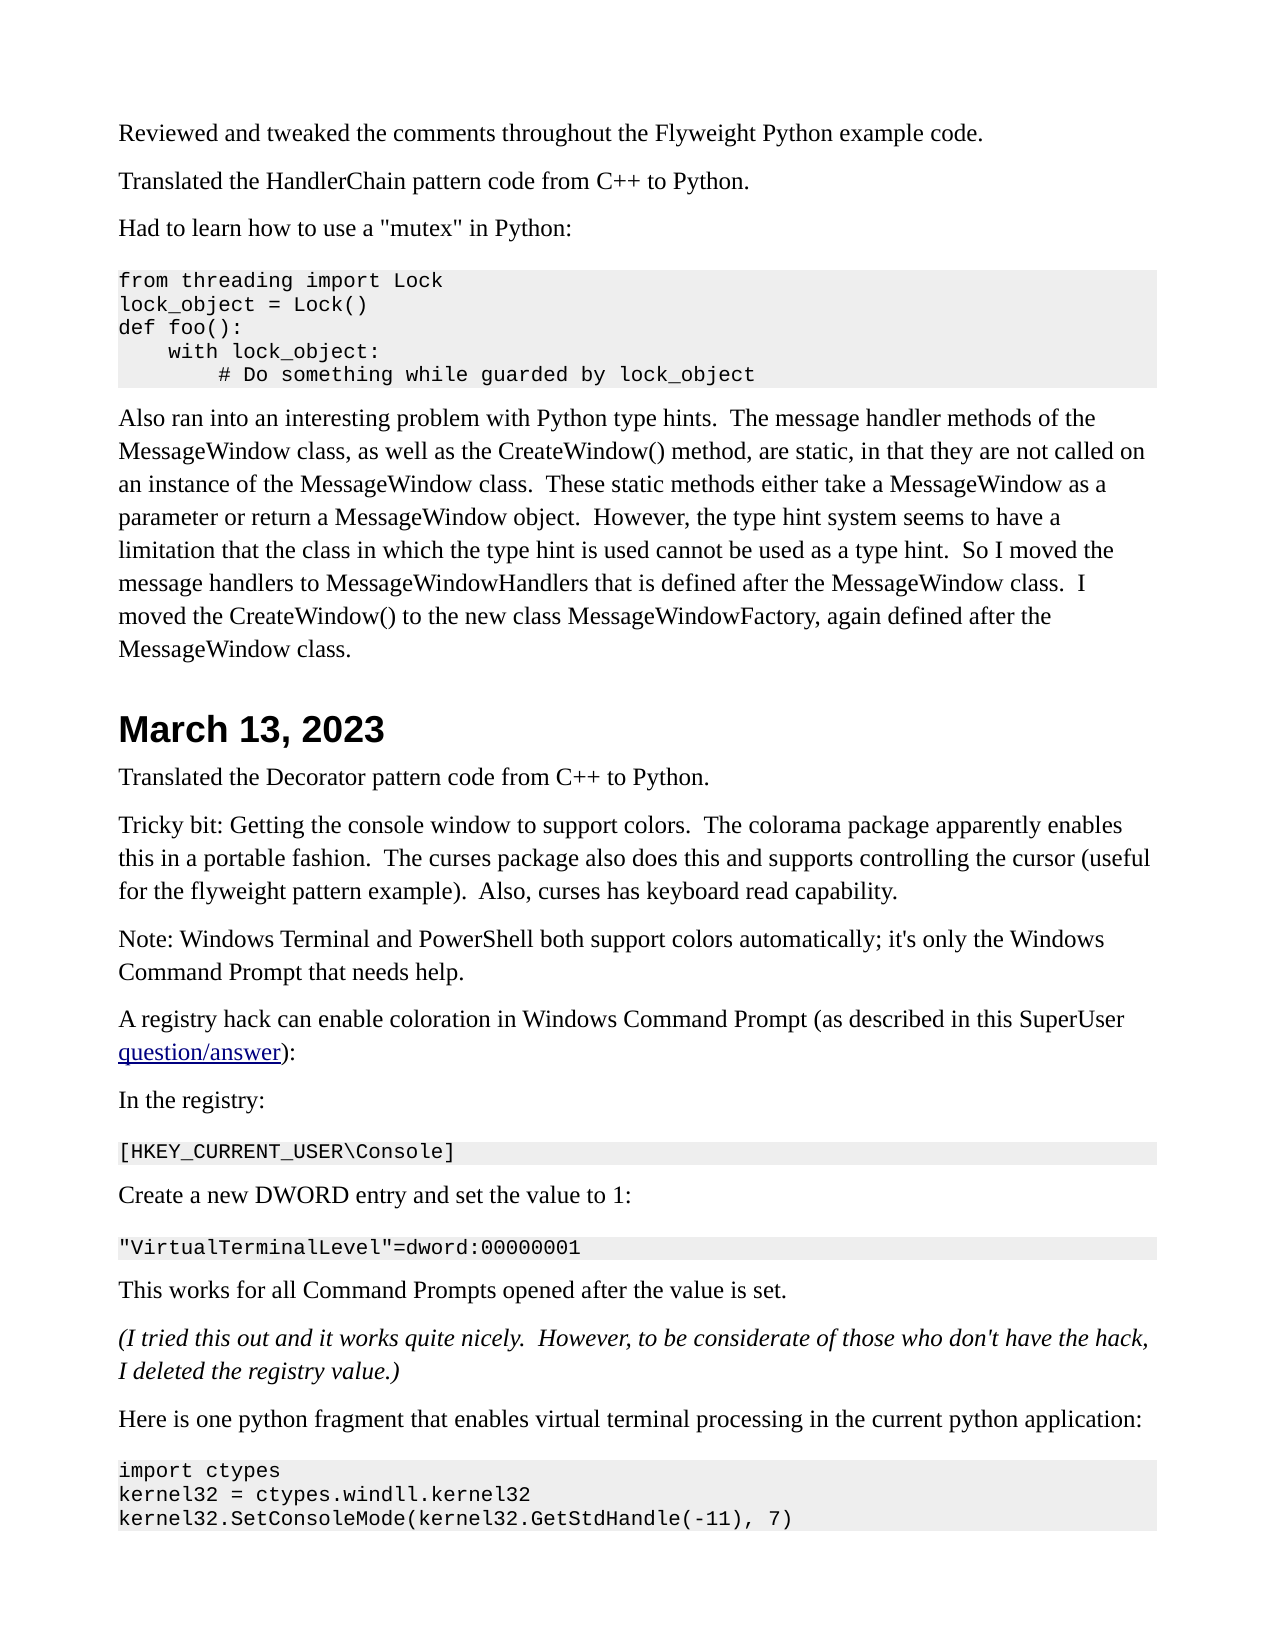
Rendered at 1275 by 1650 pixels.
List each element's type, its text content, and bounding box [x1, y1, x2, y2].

text kernel32.SetConsoleMode(kernel32.GetStdHandle(-11), 7) [118, 1507, 1157, 1531]
text [HKEY_CURRENT_USER\Console] [118, 1142, 1157, 1165]
text Reviewed and tweaked the comments throughout the Flyweight Python example code. [118, 118, 1157, 147]
text lock_object = Lock() [118, 293, 1157, 317]
text A registry hack can enable coloration in Windows Command Prompt (as described in this SuperUser question/answer): [118, 1004, 1157, 1066]
text Note: Windows Terminal and PowerShell both support colors automatically; it's only the Windows Command Prompt that needs help. [118, 924, 1157, 986]
text Translated the HandlerChain pattern code from C++ to Python. [118, 166, 1157, 194]
subtitle March 13, 2023 [118, 707, 1157, 750]
text "VirtualTerminalLevel"=dword:00000001 [118, 1237, 1157, 1260]
text Here is one python fragment that enables virtual terminal processing in the current python application: [118, 1404, 1157, 1432]
text with lock_object: [118, 341, 1157, 364]
text In the registry: [118, 1085, 1157, 1114]
text Translated the Decorator pattern code from C++ to Python. [118, 762, 1157, 791]
text kernel32 = ctypes.windll.kernel32 [118, 1484, 1157, 1507]
text def foo(): [118, 317, 1157, 341]
text Had to learn how to use a "mutex" in Python: [118, 213, 1157, 242]
text (I tried this out and it works quite nicely. However, to be considerate of those who don't have the hack, I deleted the registry value.) [118, 1323, 1157, 1385]
text Tricky bit: Getting the console window to support colors. The colorama package apparently enables this in a portable fashion. The curses package also does this and supports controlling the cursor (useful for the flyweight pattern example). Also, curses has keyboard read capability. [118, 810, 1157, 905]
text from threading import Lock [118, 270, 1157, 293]
text Also ran into an interesting problem with Python type hints. The message handler methods of the MessageWindow class, as well as the CreateWindow() method, are static, in that they are not called on an instance of the MessageWindow class. These static methods either take a MessageWindow as a parameter or return a MessageWindow object. However, the type hint system seems to have a limitation that the class in which the type hint is used cannot be used as a type hint. So I moved the message handlers to MessageWindowHandlers that is defined after the MessageWindow class. I moved the CreateWindow() to the new class MessageWindowFactory, again defined after the MessageWindow class. [118, 403, 1157, 663]
text Create a new DWORD entry and set the value to 1: [118, 1180, 1157, 1209]
text import ctypes [118, 1460, 1157, 1484]
text # Do something while guarded by lock_object [118, 364, 1157, 388]
text This works for all Command Prompts opened after the value is set. [118, 1275, 1157, 1304]
